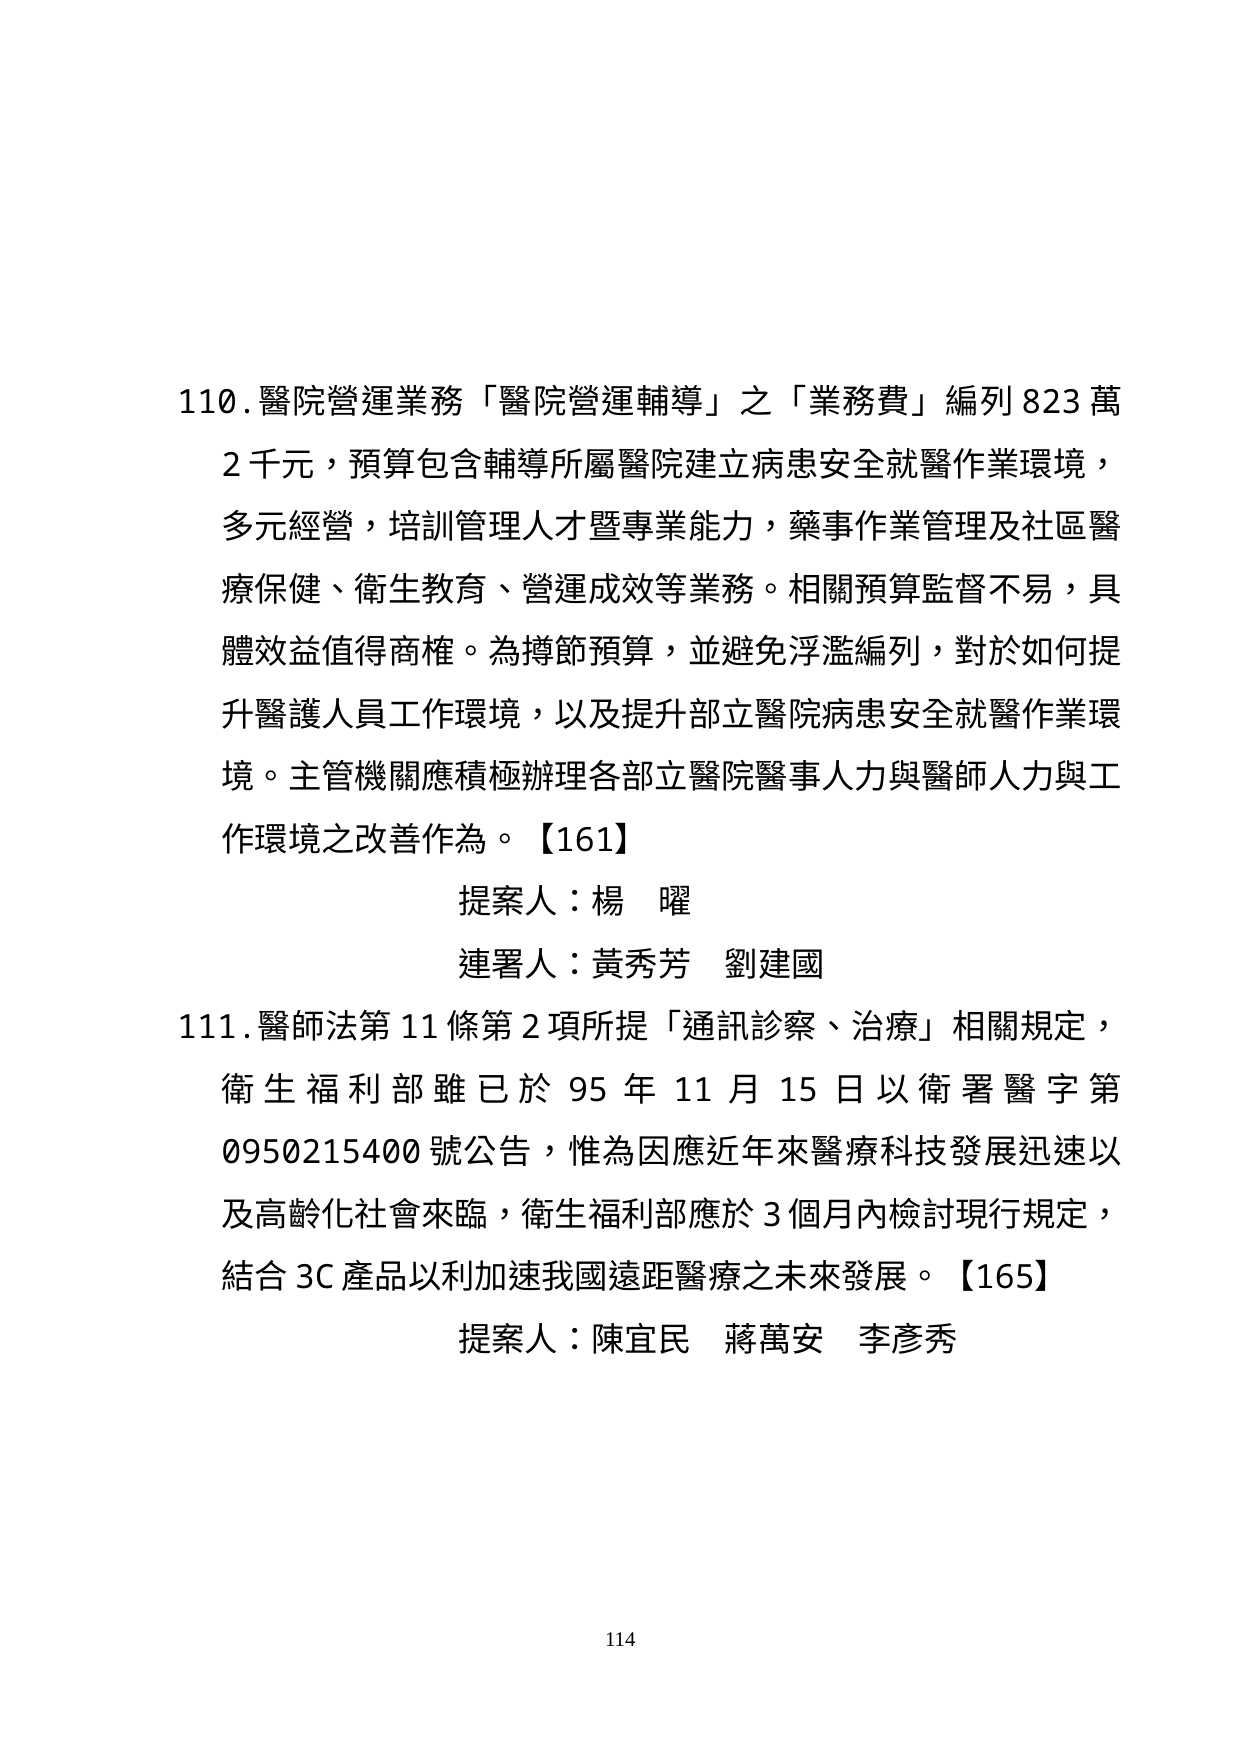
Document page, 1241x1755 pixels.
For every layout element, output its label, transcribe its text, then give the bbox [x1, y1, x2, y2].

text 提案人：楊 曜 [118, 858, 1122, 920]
text 111.醫師法第11條第2項所提「通訊診察、治療」相關規定，衛生福利部雖已於95年11月15日以衛署醫字第0950215400號公告，惟為因應近年來醫療科技發展迅速以及高齡化社會來臨，衛生福利部應於3個月內檢討現行規定，結合3C產品以利加速我國遠距醫療之未來發展。【165】 [177, 983, 1122, 1295]
text 連署人：黃秀芳 劉建國 [118, 920, 1122, 983]
text 110.醫院營運業務「醫院營運輔導」之「業務費」編列823萬2千元，預算包含輔導所屬醫院建立病患安全就醫作業環境，多元經營，培訓管理人才暨專業能力，藥事作業管理及社區醫療保健、衛生教育、營運成效等業務。相關預算監督不易，具體效益值得商榷。為撙節預算，並避免浮濫編列，對於如何提升醫護人員工作環境，以及提升部立醫院病患安全就醫作業環境。主管機關應積極辦理各部立醫院醫事人力與醫師人力與工作環境之改善作為。【161】 [177, 358, 1122, 858]
text 提案人：陳宜民 蔣萬安 李彥秀 [118, 1295, 1122, 1358]
